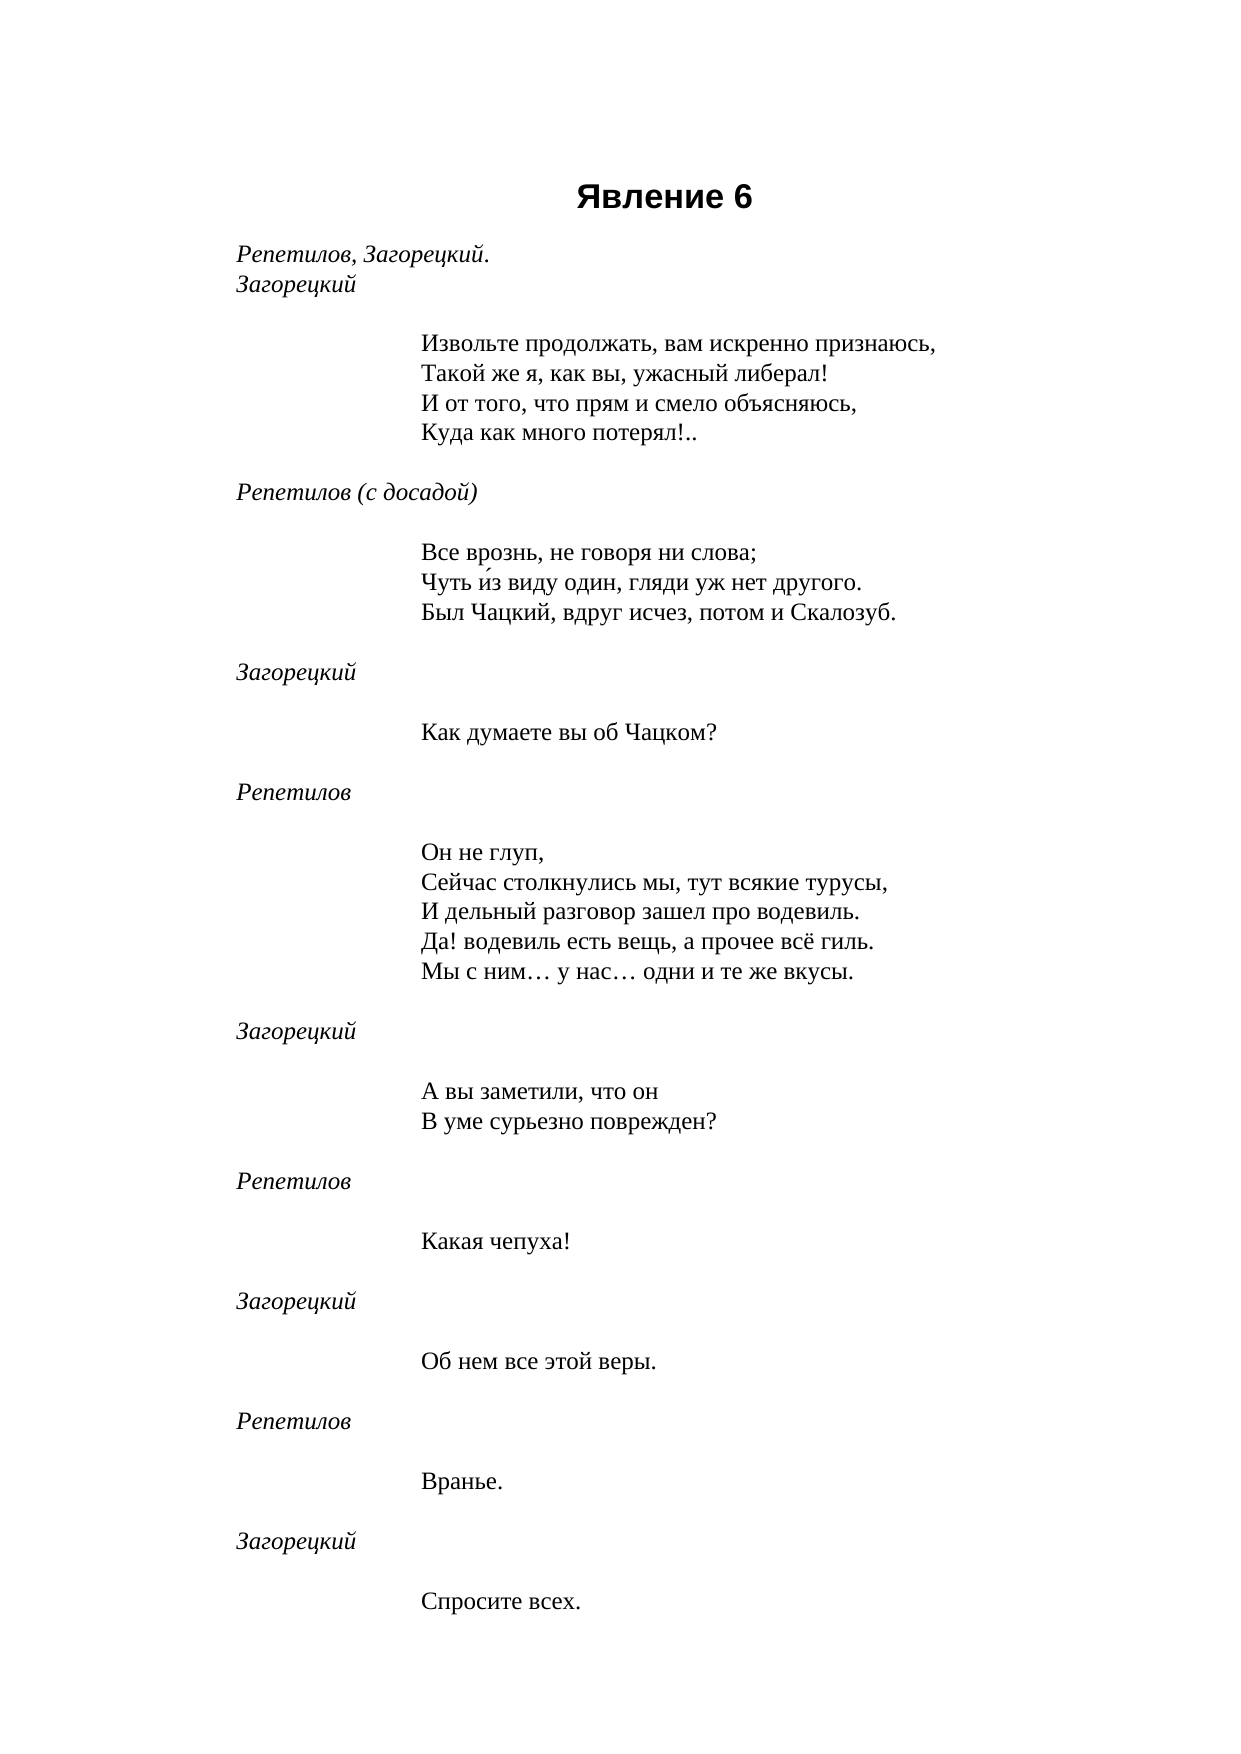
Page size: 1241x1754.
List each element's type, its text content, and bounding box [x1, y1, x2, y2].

text Загорецкий [236, 1016, 1167, 1044]
text Извольте продолжать, вам искренно признаюсь, Такой же я, как вы, ужасный либерал! [421, 328, 945, 387]
text Репетилов [236, 1166, 1167, 1194]
text Репетилов [236, 1406, 1167, 1434]
text Репетилов (с досадой) [236, 477, 1167, 506]
text Загорецкий [236, 1286, 1167, 1314]
text Загорецкий [236, 1526, 1167, 1554]
text И от того, что прям и смело объясняюсь, Куда как много потерял!.. [421, 388, 892, 446]
text Чуть и́з виду один, гляди уж нет другого. Был Чацкий, вдруг исчез, потом и Скалозуб. [421, 567, 902, 626]
subtitle Явление 6 [252, 176, 1077, 216]
text А вы заметили, что он [421, 1076, 1167, 1104]
text Все врознь, не говоря ни слова; [421, 537, 1167, 566]
text Репетилов [236, 777, 1167, 806]
text Репетилов, Загорецкий. Загорецкий [236, 239, 491, 298]
text В уме сурьезно поврежден? [421, 1106, 1167, 1134]
text Спросите всех. [421, 1586, 1167, 1614]
text Сейчас столкнулись мы, тут всякие турусы, И дельный разговор зашел про водевиль. [421, 867, 892, 925]
text Да! водевиль есть вещь, а прочее всё гиль. Мы с ним… у нас… одни и те же вкусы. [421, 926, 892, 984]
text Он не глуп, [421, 837, 1167, 866]
text Какая чепуха! [421, 1226, 1167, 1254]
text Как думаете вы об Чацком? [421, 717, 1167, 746]
text Загорецкий [236, 657, 1167, 686]
text Вранье. [421, 1466, 1167, 1494]
text Об нем все этой веры. [421, 1346, 1167, 1374]
